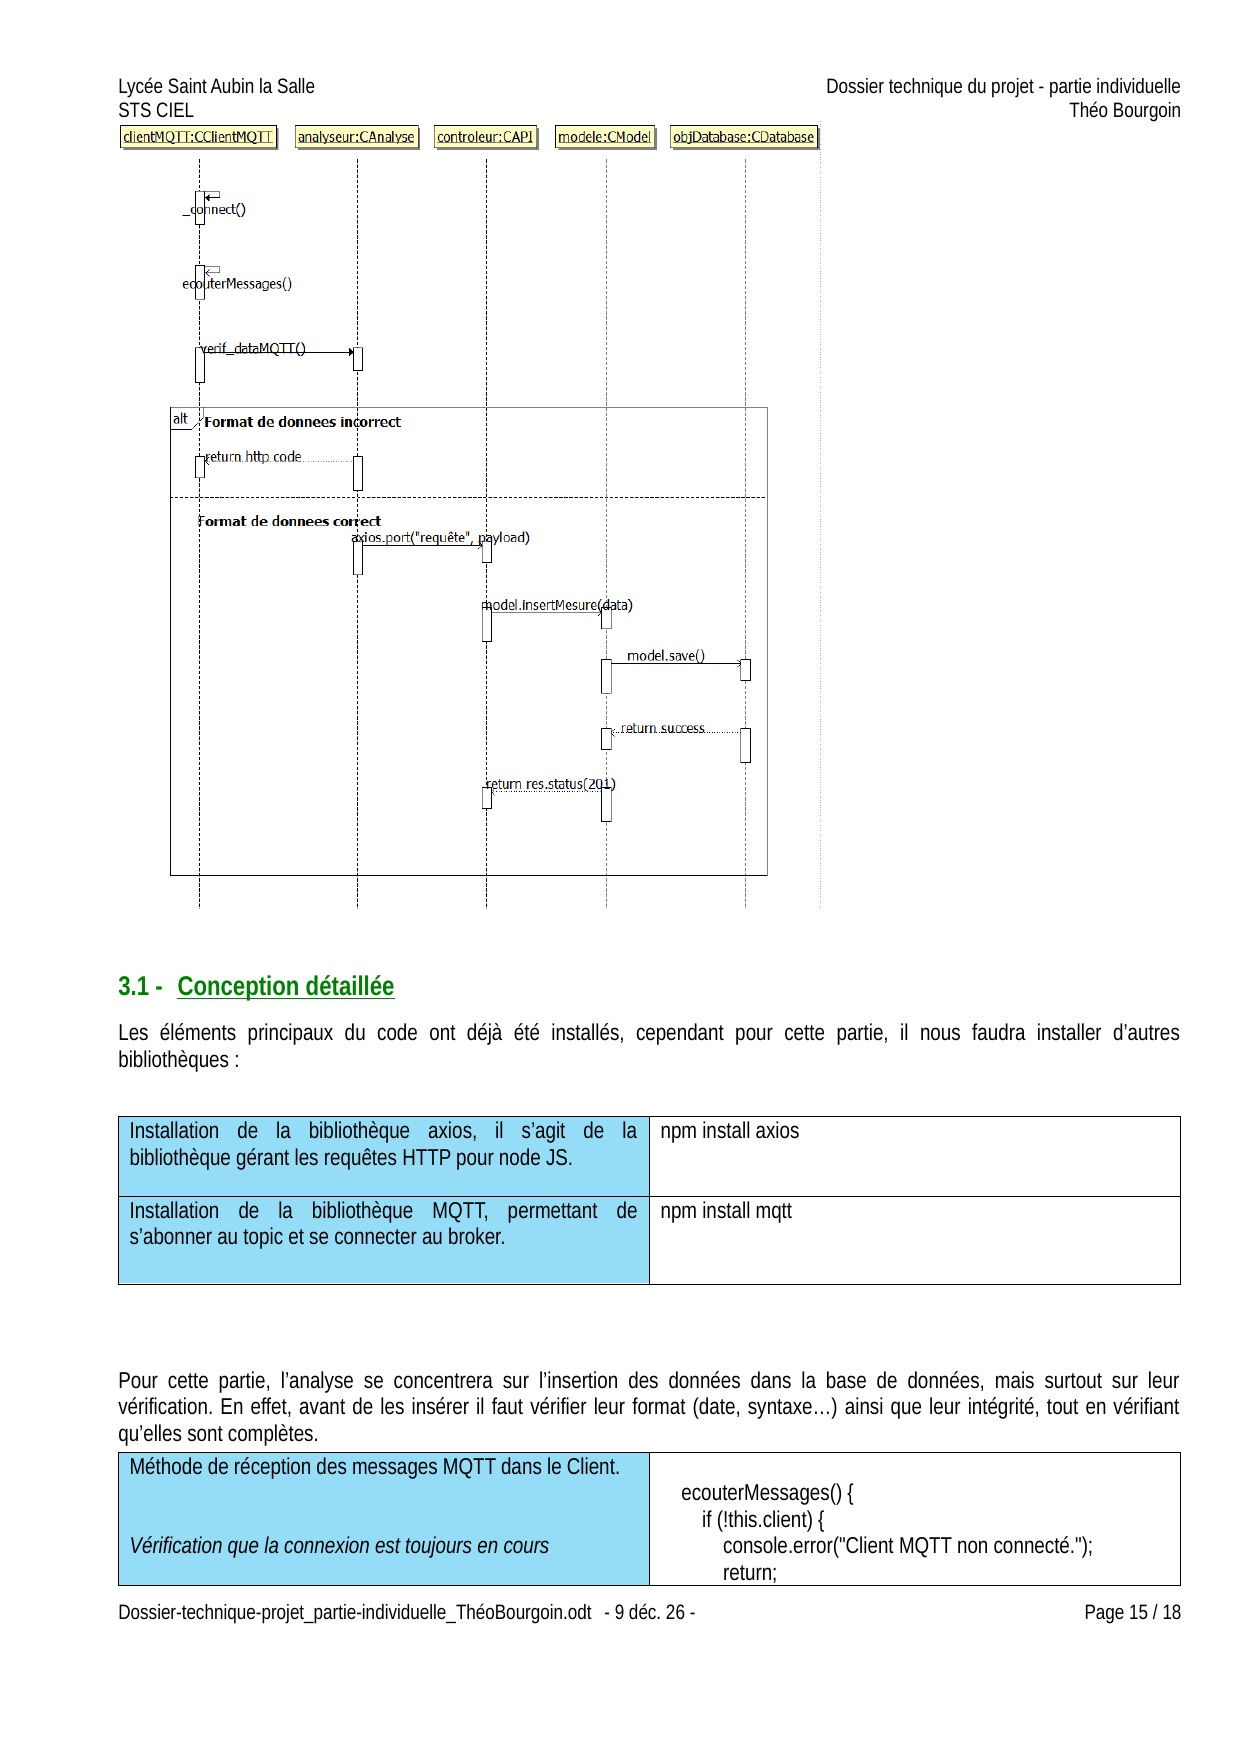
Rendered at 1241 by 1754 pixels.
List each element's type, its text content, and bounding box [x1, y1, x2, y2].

table_header Installation de la bibliothèque axios, il s’agit de la bibliothèque gérant les requêtes HTTP pour node JS. [119, 1117, 649, 1196]
table_cell Installation de la bibliothèque MQTT, permettant de s’abonner au topic et se connecter au broker. [119, 1197, 649, 1283]
subtitle Conception détaillée [118, 971, 1181, 1002]
text Pour cette partie, l’analyse se concentrera sur l’insertion des données dans la base de données, mais surtout sur leur vérification. En effet, avant de les insérer il faut vérifier leur format (date, syntaxe…) ainsi que leur intégrité, tout en vérifiant qu’elles sont complètes. [118, 1367, 1181, 1446]
table_cell npm install mqtt [650, 1197, 1180, 1283]
table_header Méthode de réception des messages MQTT dans le Client. Vérification que la connexion est toujours en cours [119, 1453, 649, 1585]
text Les éléments principaux du code ont déjà été installés, cependant pour cette partie, il nous faudra installer d’autres bibliothèques : [118, 1019, 1181, 1072]
table_header npm install axios [650, 1117, 1180, 1196]
table_header ecouterMessages() { if (!this.client) { console.error("Client MQTT non connecté."); return; [650, 1453, 1180, 1585]
